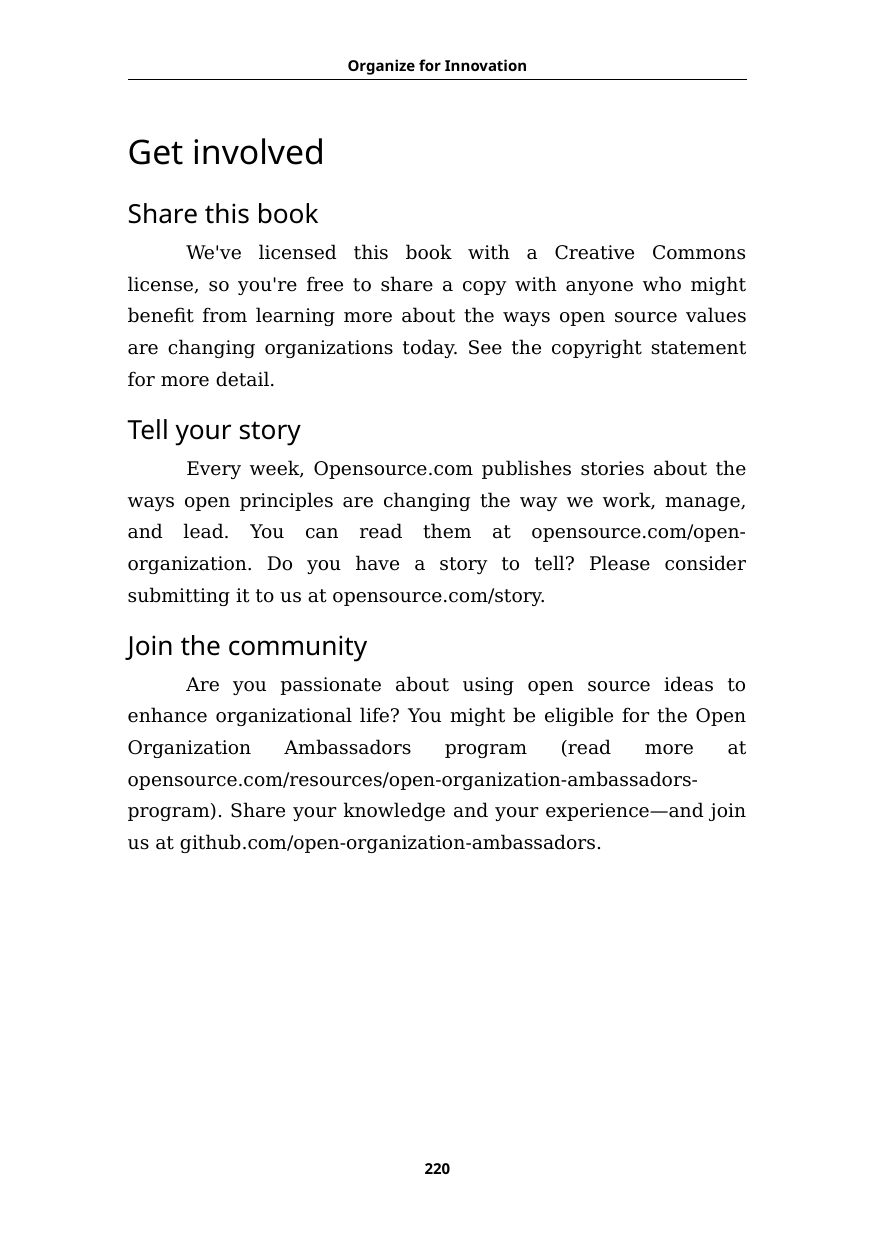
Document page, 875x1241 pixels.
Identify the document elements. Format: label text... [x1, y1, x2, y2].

text Every week, Opensource.com publishes stories about the ways open principles are changing the way we work, manage, and lead. You can read them at opensource.com/open-organization. Do you have a story to tell? Please consider submitting it to us at opensource.com/story. [127, 458, 747, 606]
text Are you passionate about using open source ideas to enhance organizational life? You might be eligible for the Open Organization Ambassadors program (read more at opensource.com/resources/open-organization-ambassadors-program). Share your knowledge and your experience—and join us at github.com/open-organization-ambassadors. [127, 674, 747, 854]
subtitle Get involved [127, 133, 747, 172]
text We've licensed this book with a Creative Commons license, so you're free to share a copy with anyone who might benefit from learning more about the ways open source values are changing organizations today. See the copyright statement for more detail. [127, 242, 747, 391]
subtitle Tell your story [127, 415, 747, 445]
subtitle Join the community [127, 631, 747, 661]
subtitle Share this book [127, 199, 747, 230]
